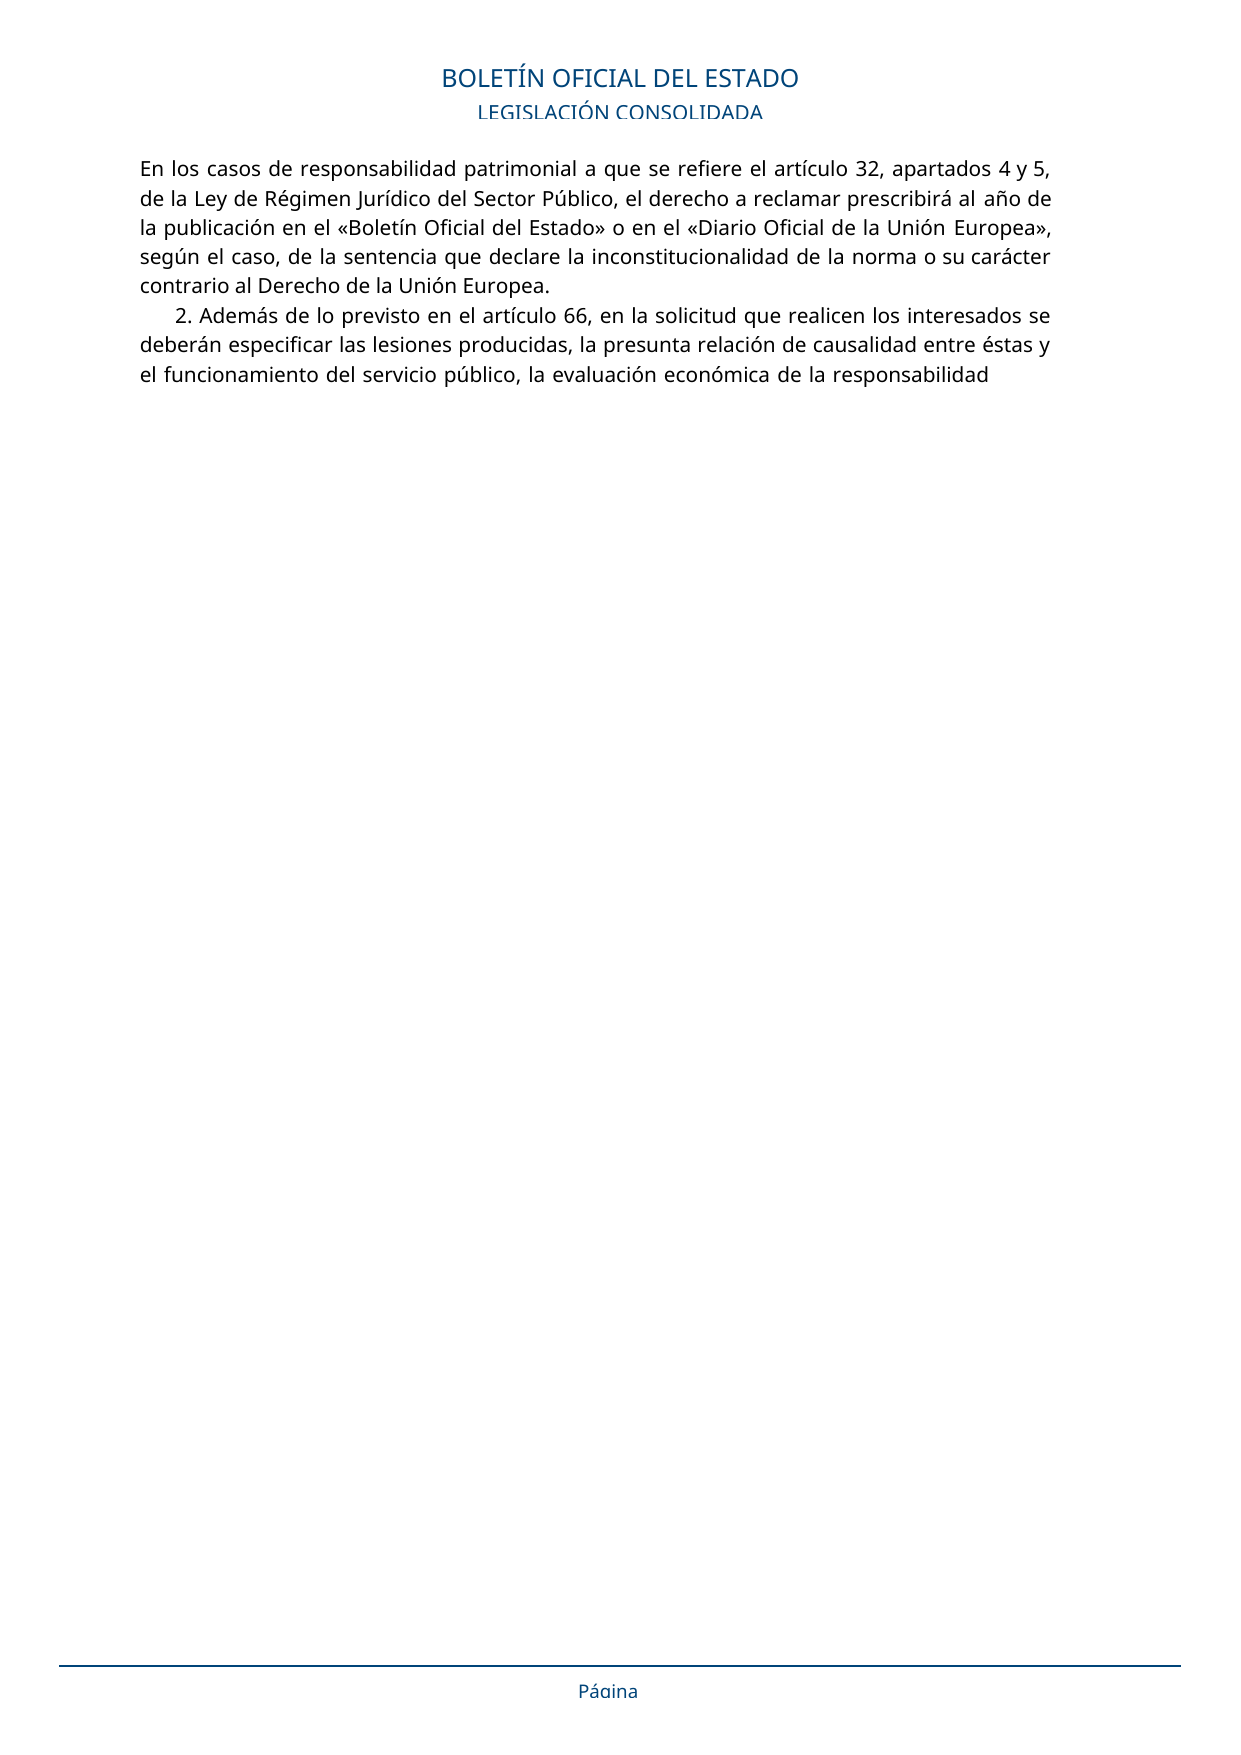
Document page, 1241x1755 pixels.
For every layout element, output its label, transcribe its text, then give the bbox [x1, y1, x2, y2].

text En los casos de responsabilidad patrimonial a que se refiere el artículo 32, apartados 4 y 5, de la Ley de Régimen Jurídico del Sector Público, el derecho a reclamar prescribirá al año de la publicación en el «Boletín Oficial del Estado» o en el «Diario Oficial de la Unión Europea», según el caso, de la sentencia que declare la inconstitucionalidad de la norma o su carácter contrario al Derecho de la Unión Europea. [139, 154, 1052, 300]
list Además de lo previsto en el artículo 66, en la solicitud que realicen los interesados se deberán especificar las lesiones producidas, la presunta relación de causalidad entre éstas y el funcionamiento del servicio público, la evaluación económica de la responsabilidad [139, 301, 1052, 388]
